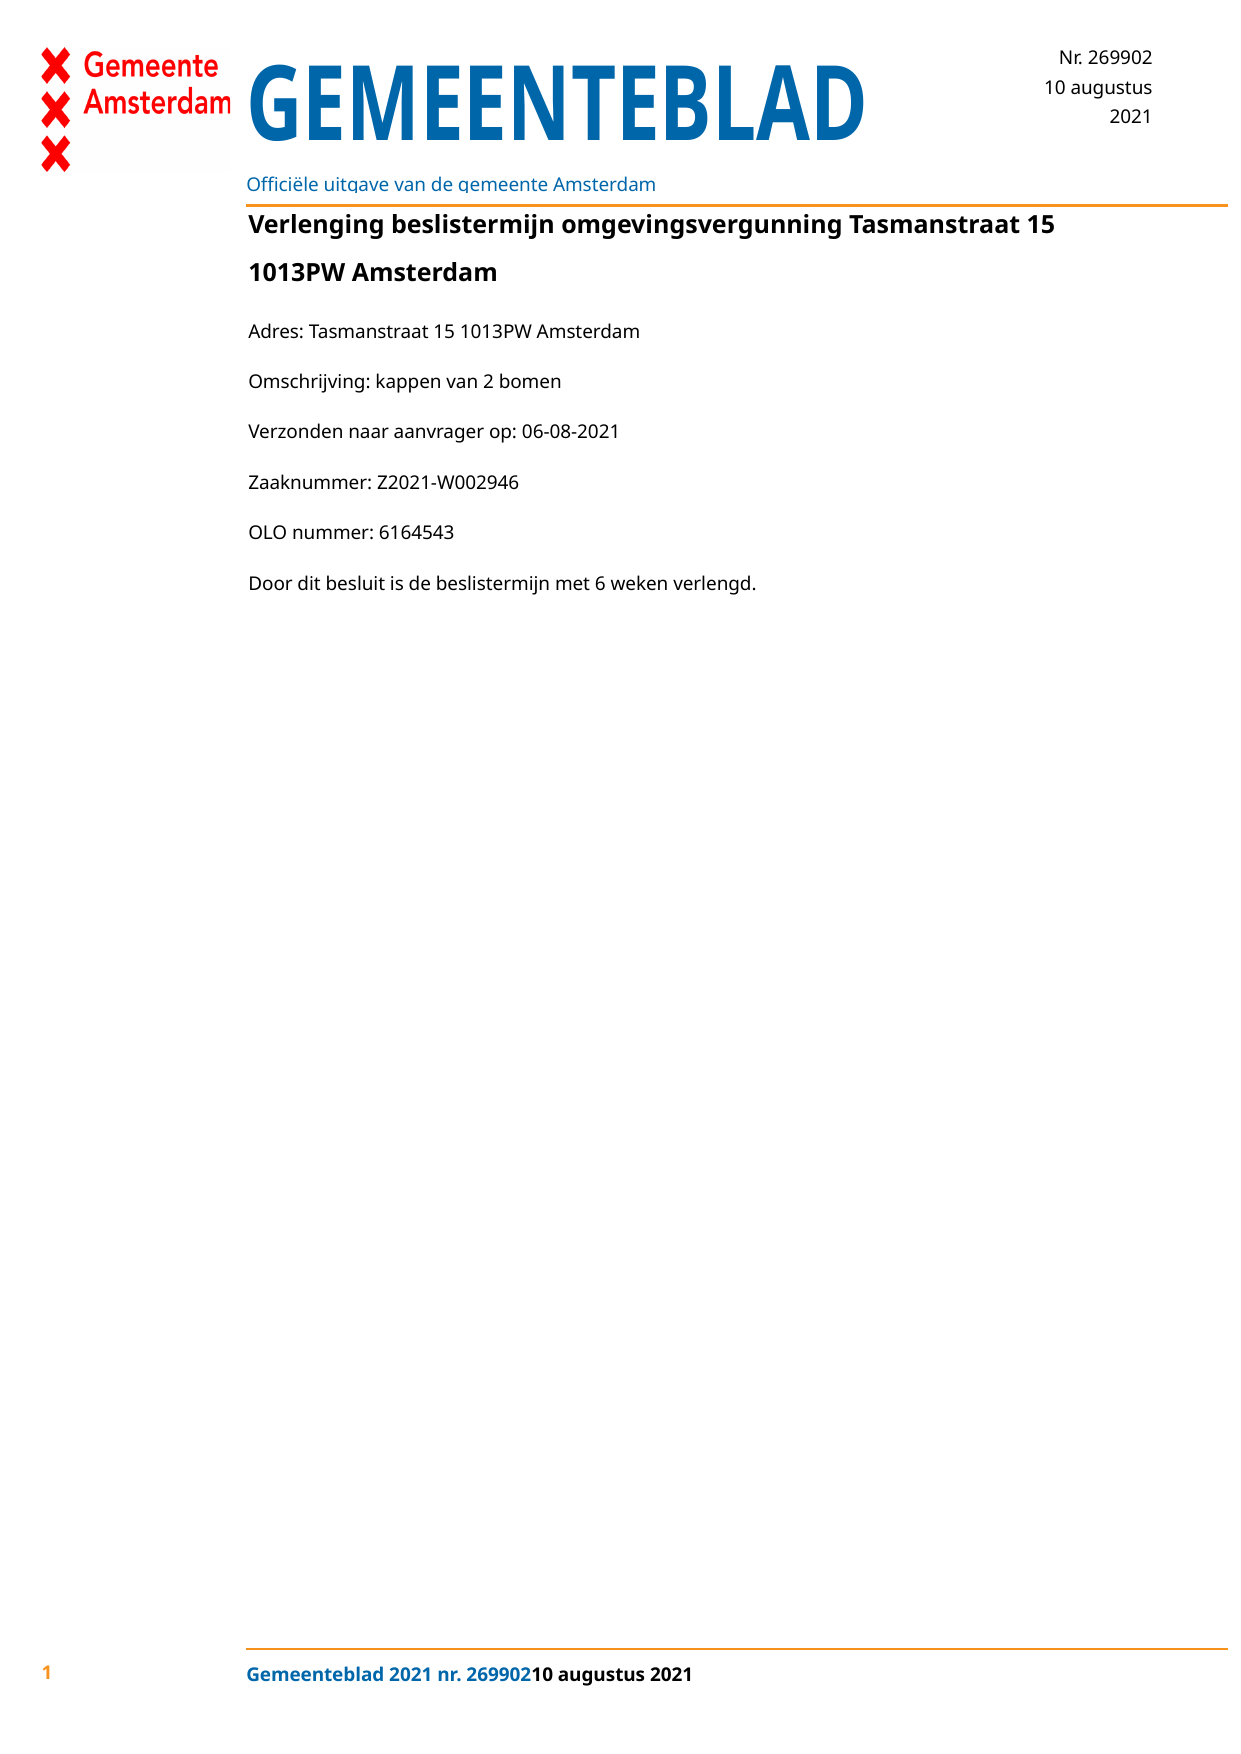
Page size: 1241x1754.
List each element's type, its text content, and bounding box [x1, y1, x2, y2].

picture [41, 47, 231, 172]
text Adres: Tasmanstraat 15 1013PW Amsterdam [248, 318, 1152, 344]
text Door dit besluit is de beslistermijn met 6 weken verlengd. [248, 570, 1152, 596]
text Omschrijving: kappen van 2 bomen [248, 368, 1152, 394]
text OLO nummer: 6164543 [248, 519, 1152, 545]
text Zaaknummer: Z2021-W002946 [248, 469, 1152, 495]
text Verlenging beslistermijn omgevingsvergunning Tasmanstraat 15 1013PW Amsterdam [248, 207, 1152, 288]
text Verzonden naar aanvrager op: 06-08-2021 [248, 419, 1152, 444]
